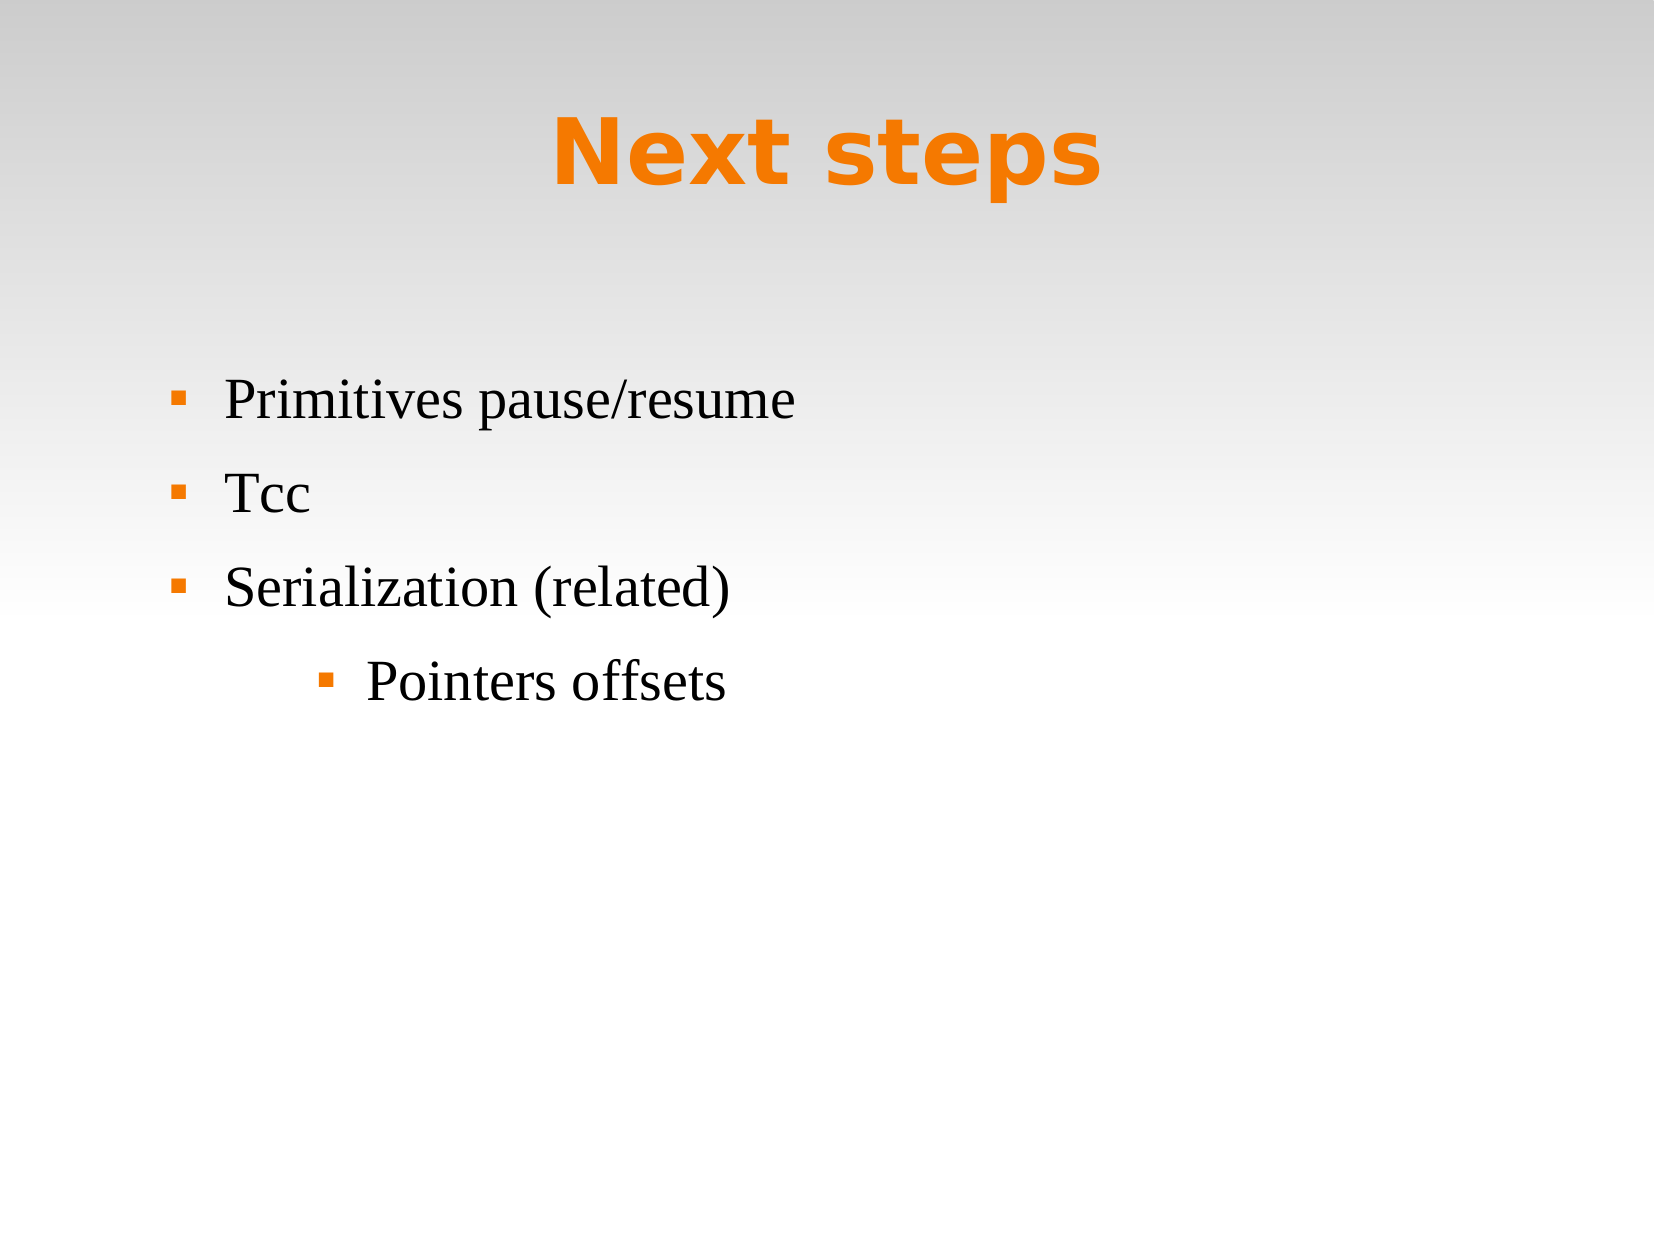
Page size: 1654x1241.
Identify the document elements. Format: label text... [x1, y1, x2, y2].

title Next steps [82, 49, 1571, 257]
list Primitives pause/resume Tcc Serialization (related) Pointers offsets [82, 272, 1576, 838]
